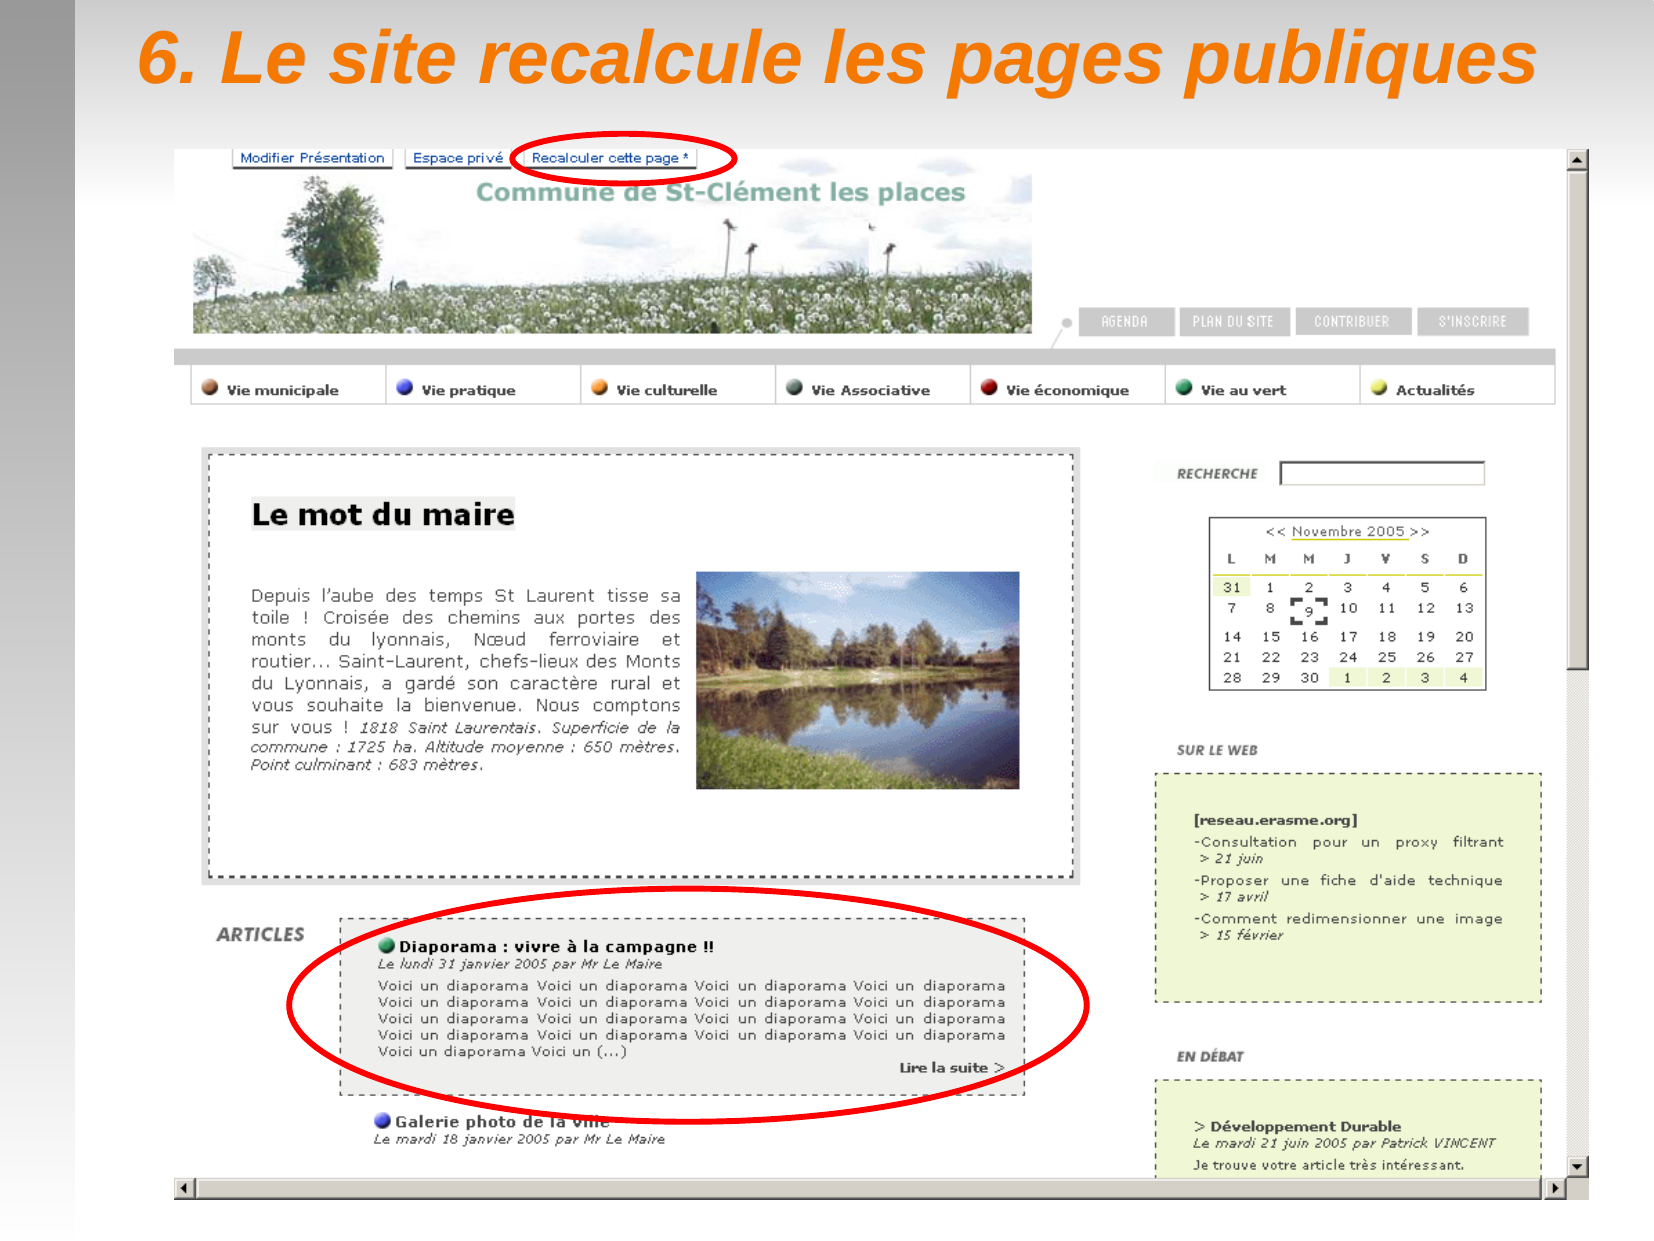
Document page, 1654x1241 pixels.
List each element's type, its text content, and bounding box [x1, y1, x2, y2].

picture [516, 149, 731, 180]
picture [174, 149, 1589, 1200]
title 6. Le site recalcule les pages publiques [132, 0, 1545, 115]
